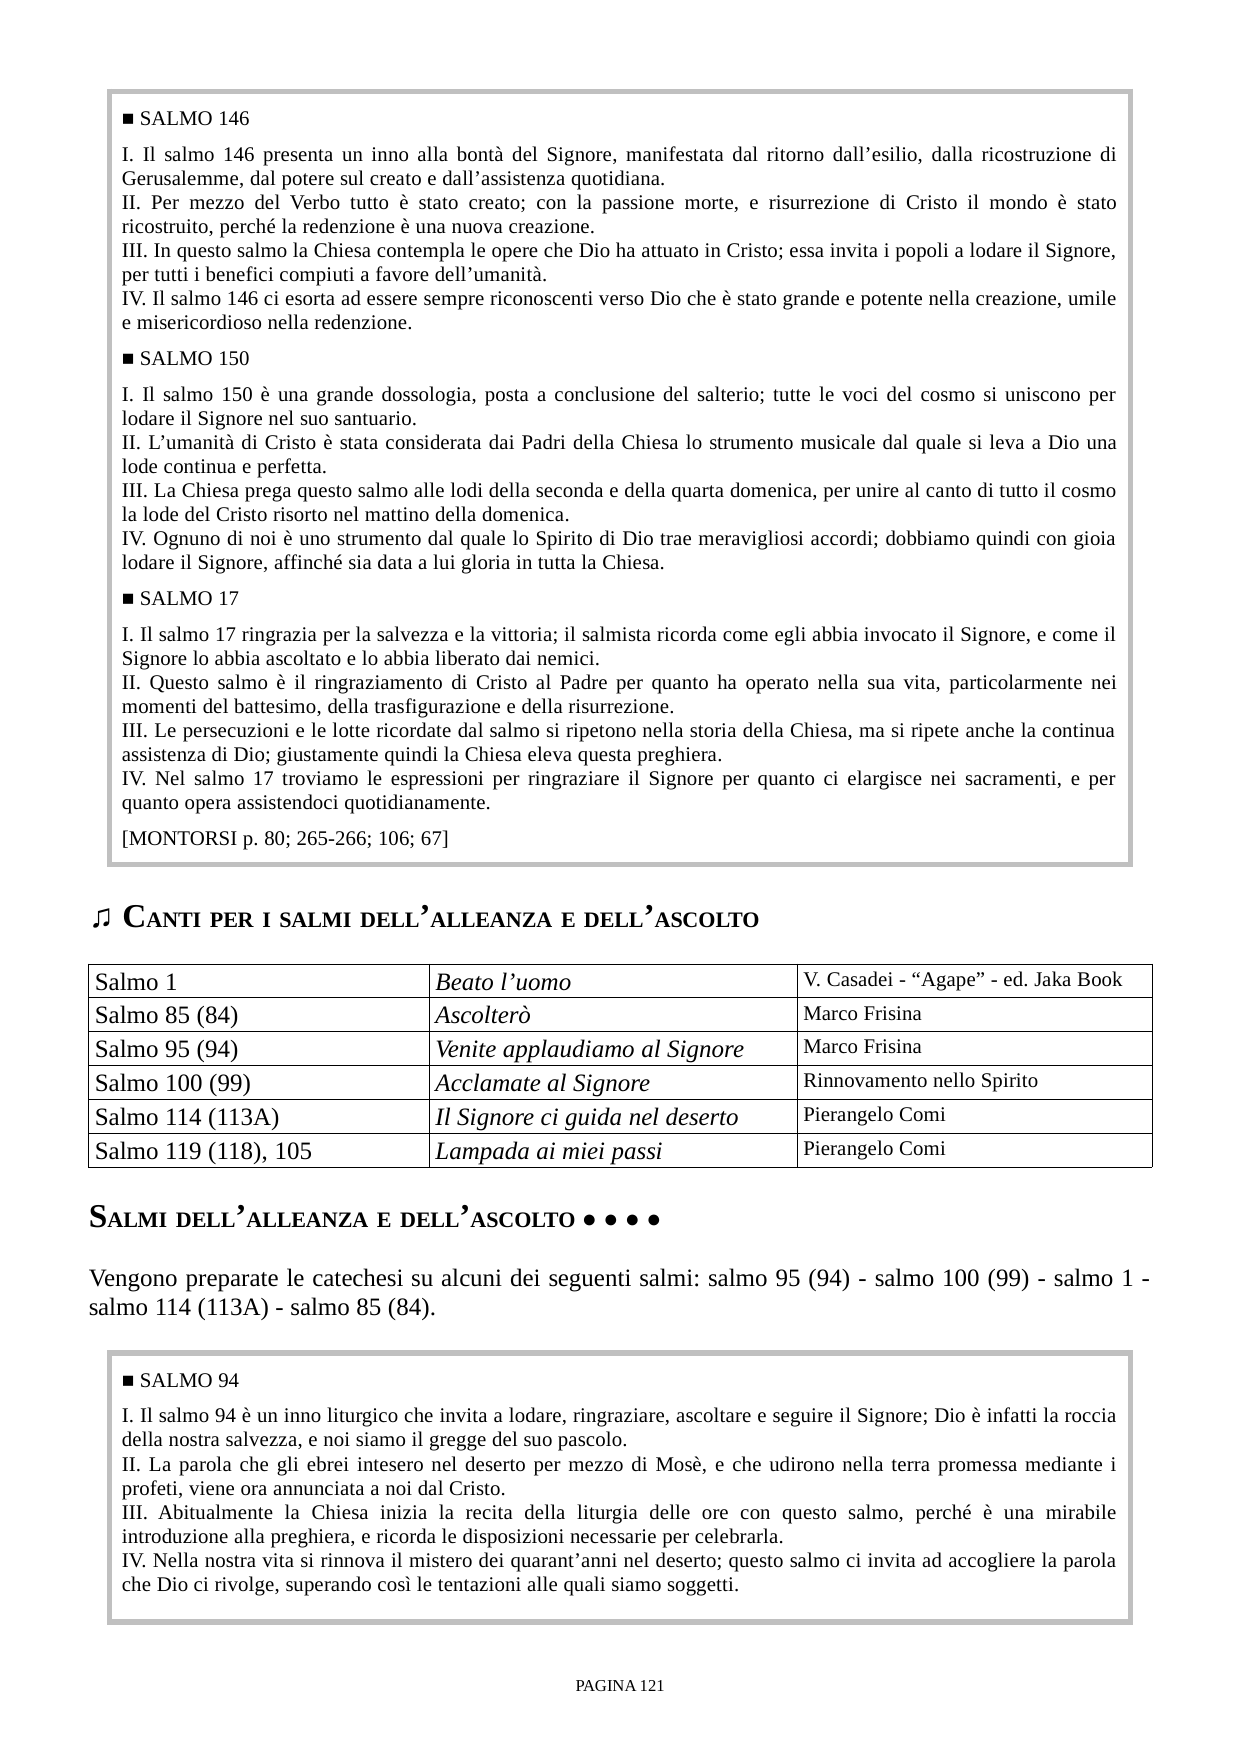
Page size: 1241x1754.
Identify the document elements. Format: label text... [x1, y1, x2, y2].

table_cell Salmo 119 (118), 105 [89, 1134, 429, 1167]
table_header ■ SALMO 94 I. Il salmo 94 è un inno liturgico che invita a lodare, ringraziare, ascoltare e seguire il Signore; Dio è infatti la roccia della nostra salvezza, e noi siamo il gregge del suo pascolo. II. La parola che gli ebrei intesero nel deserto per mezzo di Mosè, e che udirono nella terra promessa mediante i profeti, viene ora annunciata a noi dal Cristo. III. Abitualmente la Chiesa inizia la recita della liturgia delle ore con questo salmo, perché è una mirabile introduzione alla preghiera, e ricorda le disposizioni necessarie per celebrarla. IV. Nella nostra vita si rinnova il mistero dei quarant’anni nel deserto; questo salmo ci invita ad accogliere la parola che Dio ci rivolge, superando così le tentazioni alle quali siamo soggetti. [112, 1356, 1128, 1619]
table_cell Rinnovamento nello Spirito [798, 1066, 1152, 1099]
table_cell Pierangelo Comi [798, 1134, 1152, 1167]
table_header Salmo 1 [89, 965, 429, 997]
table_cell Salmo 100 (99) [89, 1066, 429, 1099]
table_cell Lampada ai miei passi [430, 1134, 797, 1167]
text Salmi dell’alleanza e dell’ascolto ● ● ● ● [88, 1196, 1152, 1234]
table_cell Marco Frisina [798, 998, 1152, 1031]
table_cell Pierangelo Comi [798, 1100, 1152, 1133]
table_cell Venite applaudiamo al Signore [430, 1032, 797, 1065]
text ♫ Canti per i salmi dell’alleanza e dell’ascolto [88, 896, 1152, 934]
table_cell Marco Frisina [798, 1032, 1152, 1065]
table_cell Salmo 114 (113A) [89, 1100, 429, 1133]
table_header ■ SALMO 146 I. Il salmo 146 presenta un inno alla bontà del Signore, manifestata dal ritorno dall’esilio, dalla ricostruzione di Gerusalemme, dal potere sul creato e dall’assistenza quotidiana. II. Per mezzo del Verbo tutto è stato creato; con la passione morte, e risurrezione di Cristo il mondo è stato ricostruito, perché la redenzione è una nuova creazione. III. In questo salmo la Chiesa contempla le opere che Dio ha attuato in Cristo; essa invita i popoli a lodare il Signore, per tutti i benefici compiuti a favore dell’umanità. IV. Il salmo 146 ci esorta ad essere sempre riconoscenti verso Dio che è stato grande e potente nella creazione, umile e misericordioso nella redenzione. ■ SALMO 150 I. Il salmo 150 è una grande dossologia, posta a conclusione del salterio; tutte le voci del cosmo si uniscono per lodare il Signore nel suo santuario. II. L’umanità di Cristo è stata considerata dai Padri della Chiesa lo strumento musicale dal quale si leva a Dio una lode continua e perfetta. III. La Chiesa prega questo salmo alle lodi della seconda e della quarta domenica, per unire al canto di tutto il cosmo la lode del Cristo risorto nel mattino della domenica. IV. Ognuno di noi è uno strumento dal quale lo Spirito di Dio trae meravigliosi accordi; dobbiamo quindi con gioia lodare il Signore, affinché sia data a lui gloria in tutta la Chiesa. ■ SALMO 17 I. Il salmo 17 ringrazia per la salvezza e la vittoria; il salmista ricorda come egli abbia invocato il Signore, e come il Signore lo abbia ascoltato e lo abbia liberato dai nemici. II. Questo salmo è il ringraziamento di Cristo al Padre per quanto ha operato nella sua vita, particolarmente nei momenti del battesimo, della trasfigurazione e della risurrezione. III. Le persecuzioni e le lotte ricordate dal salmo si ripetono nella storia della Chiesa, ma si ripete anche la continua assistenza di Dio; giustamente quindi la Chiesa eleva questa preghiera. IV. Nel salmo 17 troviamo le espressioni per ringraziare il Signore per quanto ci elargisce nei sacramenti, e per quanto opera assistendoci quotidianamente. [MONTORSI p. 80; 265-266; 106; 67] [112, 94, 1128, 862]
text Vengono preparate le catechesi su alcuni dei seguenti salmi: salmo 95 (94) - salmo 100 (99) - salmo 1 - salmo 114 (113A) - salmo 85 (84). [88, 1263, 1152, 1321]
table_cell Salmo 85 (84) [89, 998, 429, 1031]
table_cell Acclamate al Signore [430, 1066, 797, 1099]
table_header Beato l’uomo [430, 965, 797, 997]
table_cell Salmo 95 (94) [89, 1032, 429, 1065]
table_cell Ascolterò [430, 998, 797, 1031]
table_cell Il Signore ci guida nel deserto [430, 1100, 797, 1133]
table_header V. Casadei - “Agape” - ed. Jaka Book [798, 965, 1152, 997]
